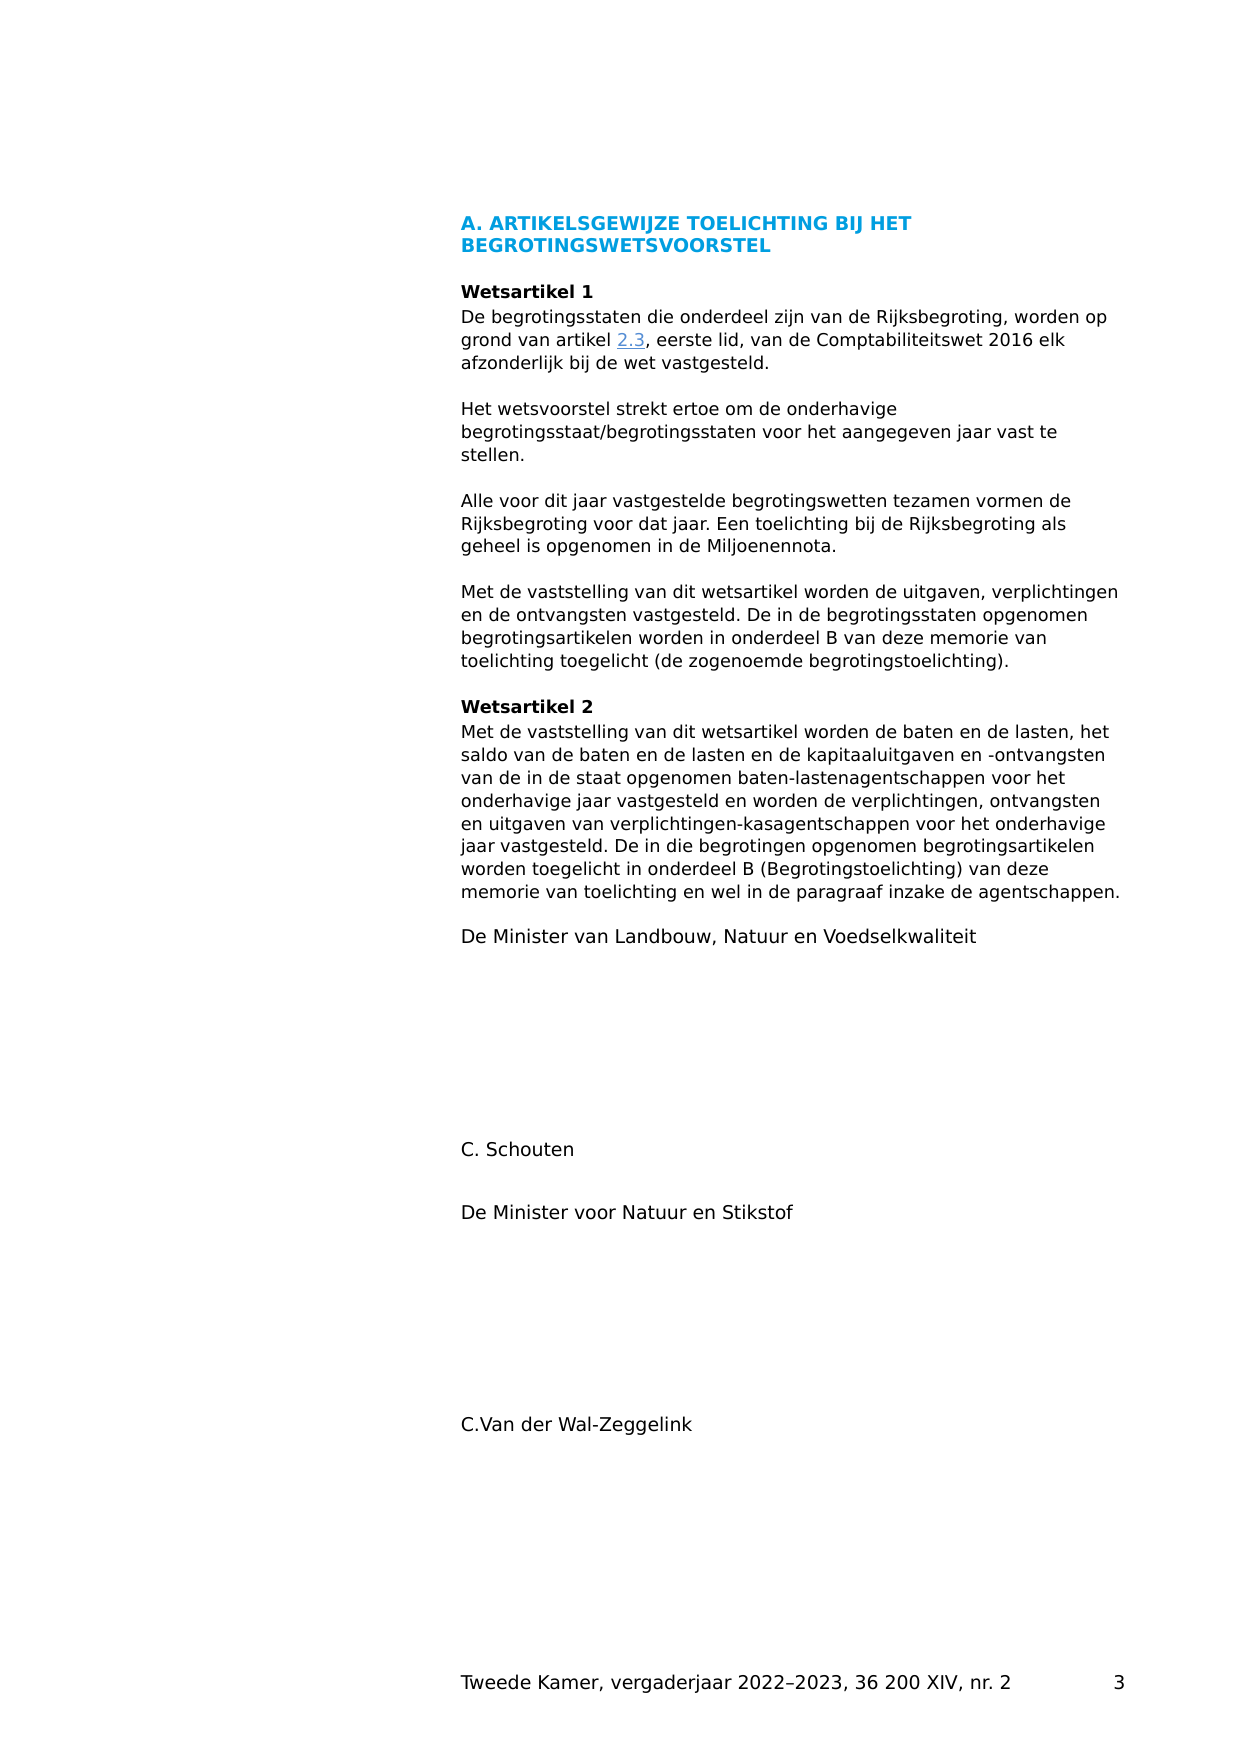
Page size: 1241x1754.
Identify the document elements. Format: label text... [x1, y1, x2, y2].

text Met de vaststelling van dit wetsartikel worden de baten en de lasten, het saldo van de baten en de lasten en de kapitaaluitgaven en -ontvangsten van de in de staat opgenomen baten-lastenagentschappen voor het onderhavige jaar vastgesteld en worden de verplichtingen, ontvangsten en uitgaven van verplichtingen-kasagentschappen voor het onderhavige jaar vastgesteld. De in die begrotingen opgenomen begrotingsartikelen worden toegelicht in onderdeel B (Begrotingstoelichting) van deze memorie van toelichting en wel in de paragraaf inzake de agentschappen. [461, 720, 1125, 903]
text Wetsartikel 2 [461, 695, 1125, 718]
text Wetsartikel 1 [461, 280, 1125, 303]
text C.Van der Wal-Zeggelink [461, 1414, 1125, 1436]
text C. Schouten [461, 1139, 1125, 1161]
text De Minister voor Natuur en Stikstof [461, 1202, 1125, 1223]
text Het wetsvoorstel strekt ertoe om de onderhavige begrotingsstaat/begrotingsstaten voor het aangegeven jaar vast te stellen. [461, 397, 1125, 466]
text De Minister van Landbouw, Natuur en Voedselkwaliteit [461, 926, 1125, 948]
title A. Artikelsgewijze toelichting bij het begrotingswetsvoorstel [461, 213, 1125, 257]
text De begrotingsstaten die onderdeel zijn van de Rijksbegroting, worden op grond van artikel 2.3, eerste lid, van de Comptabiliteitswet 2016 elk afzonderlijk bij de wet vastgesteld. [461, 305, 1125, 374]
text Met de vaststelling van dit wetsartikel worden de uitgaven, verplichtingen en de ontvangsten vastgesteld. De in de begrotingsstaten opgenomen begrotingsartikelen worden in onderdeel B van deze memorie van toelichting toegelicht (de zogenoemde begrotingstoelichting). [461, 580, 1125, 672]
text Alle voor dit jaar vastgestelde begrotingswetten tezamen vormen de Rijksbegroting voor dat jaar. Een toelichting bij de Rijksbegroting als geheel is opgenomen in de Miljoenennota. [461, 489, 1125, 557]
